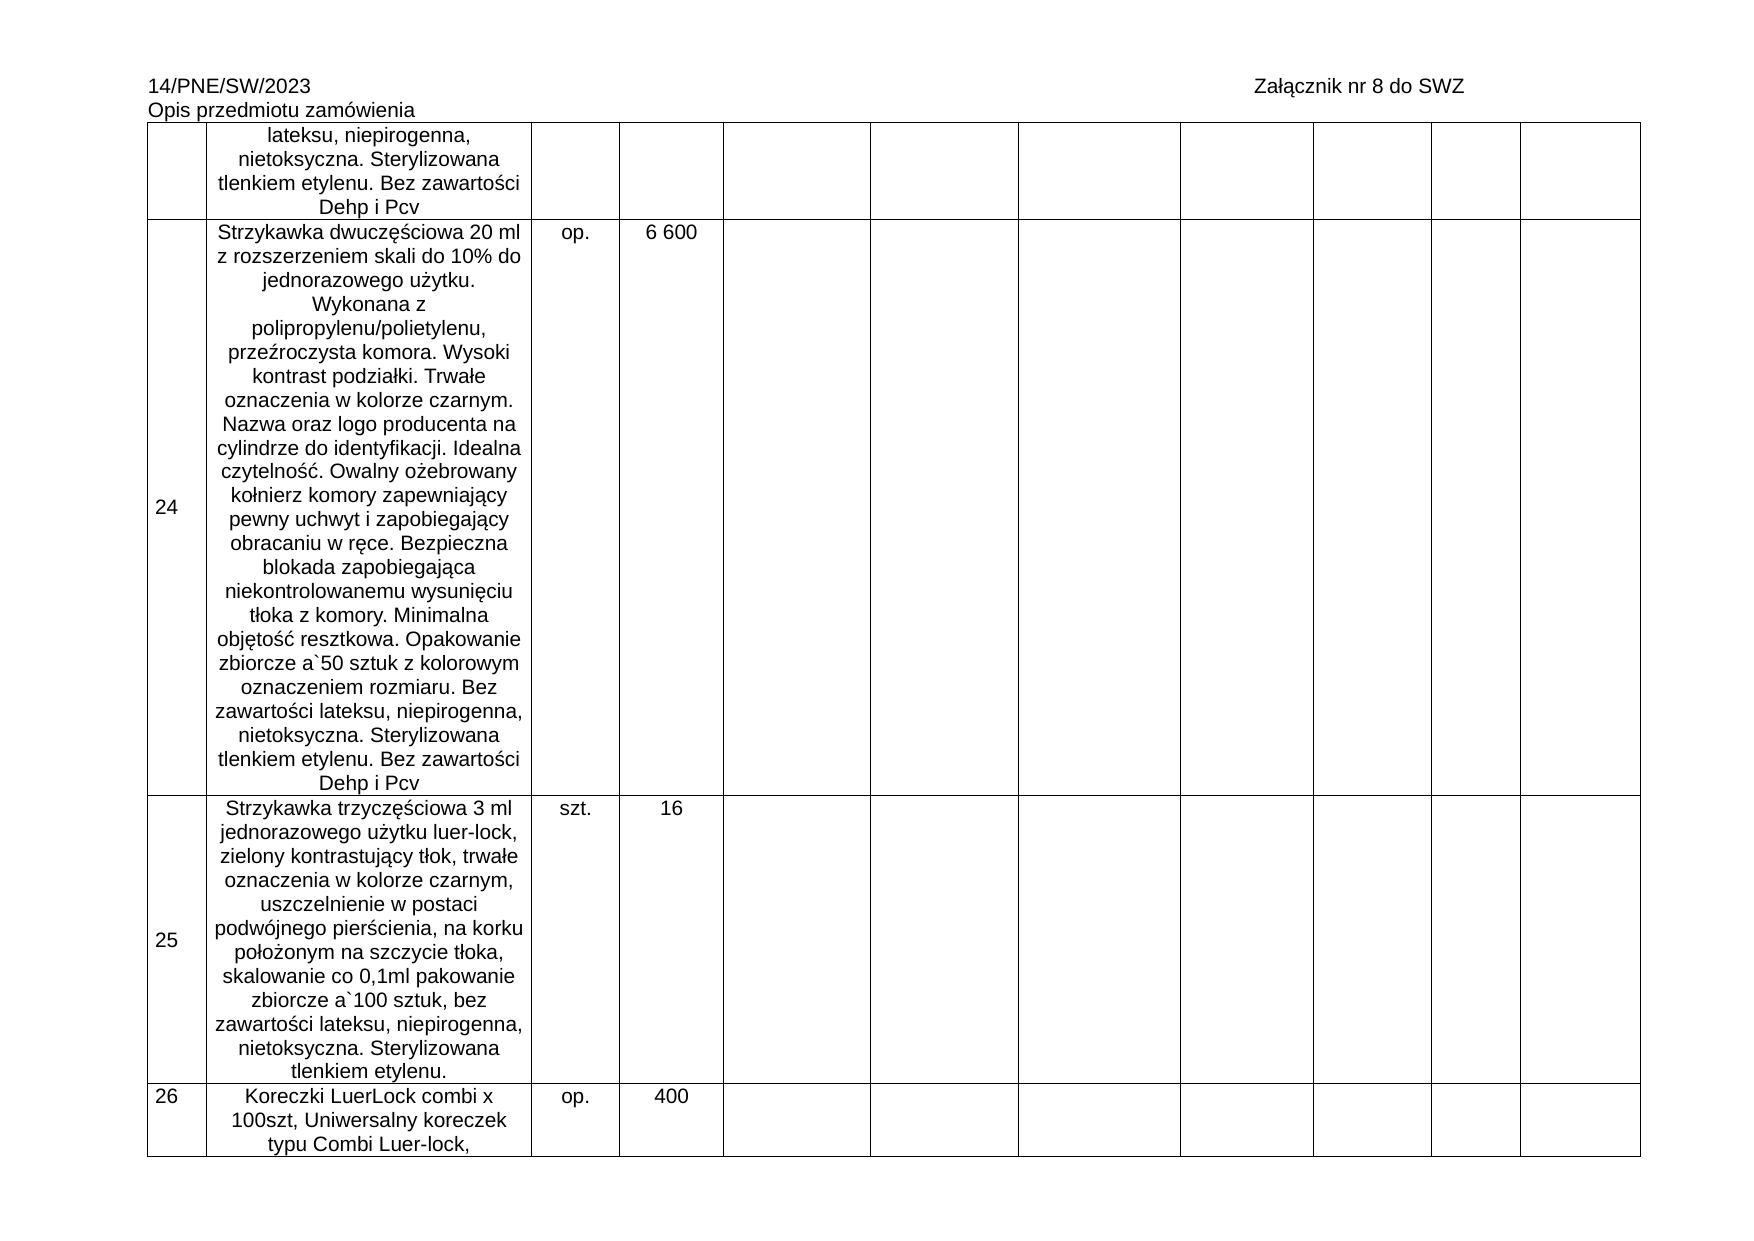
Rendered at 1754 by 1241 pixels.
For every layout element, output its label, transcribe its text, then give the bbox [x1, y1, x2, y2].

table_cell 16 [620, 796, 723, 1083]
table_cell [1181, 123, 1313, 219]
table_cell [1181, 1084, 1313, 1156]
table_cell op. [532, 220, 619, 795]
table_cell [1432, 1084, 1520, 1156]
table_cell [724, 123, 870, 219]
table_cell 24 [148, 220, 206, 795]
table_cell 25 [148, 796, 206, 1083]
table_cell [1432, 123, 1520, 219]
table_cell [1314, 796, 1431, 1083]
table_cell [1019, 123, 1180, 219]
table_cell [871, 220, 1018, 795]
table_cell [620, 123, 723, 219]
table_cell [1181, 796, 1313, 1083]
table_cell [1314, 220, 1431, 795]
table_cell szt. [532, 796, 619, 1083]
table_cell [1432, 796, 1520, 1083]
table_cell [1521, 1084, 1640, 1156]
table_cell op. [532, 1084, 619, 1156]
table_cell Strzykawka trzyczęściowa 3 ml jednorazowego użytku luer-lock, zielony kontrastujący tłok, trwałe oznaczenia w kolorze czarnym, uszczelnienie w postaci podwójnego pierścienia, na korku położonym na szczycie tłoka, skalowanie co 0,1ml pakowanie zbiorcze a`100 sztuk, bez zawartości lateksu, niepirogenna, nietoksyczna. Sterylizowana tlenkiem etylenu. [207, 796, 531, 1083]
table_cell [724, 796, 870, 1083]
table_cell [1521, 123, 1640, 219]
table_cell [1181, 220, 1313, 795]
table_cell [1314, 123, 1431, 219]
table_cell [1432, 220, 1520, 795]
table_cell [871, 123, 1018, 219]
table_cell Strzykawka dwuczęściowa 20 ml z rozszerzeniem skali do 10% do jednorazowego użytku. Wykonana z polipropylenu/polietylenu, przeźroczysta komora. Wysoki kontrast podziałki. Trwałe oznaczenia w kolorze czarnym. Nazwa oraz logo producenta na cylindrze do identyfikacji. Idealna czytelność. Owalny ożebrowany kołnierz komory zapewniający pewny uchwyt i zapobiegający obracaniu w ręce. Bezpieczna blokada zapobiegająca niekontrolowanemu wysunięciu tłoka z komory. Minimalna objętość resztkowa. Opakowanie zbiorcze a`50 sztuk z kolorowym oznaczeniem rozmiaru. Bez zawartości lateksu, niepirogenna, nietoksyczna. Sterylizowana tlenkiem etylenu. Bez zawartości Dehp i Pcv [207, 220, 531, 795]
table_cell 6 600 [620, 220, 723, 795]
table_cell [1019, 220, 1180, 795]
table_cell [148, 123, 206, 219]
table_cell [1019, 1084, 1180, 1156]
table_cell lateksu, niepirogenna, nietoksyczna. Sterylizowana tlenkiem etylenu. Bez zawartości Dehp i Pcv [207, 123, 531, 219]
table_cell 400 [620, 1084, 723, 1156]
table_cell [871, 1084, 1018, 1156]
table_cell [724, 220, 870, 795]
table_cell [871, 796, 1018, 1083]
table_cell [532, 123, 619, 219]
table_cell [1019, 796, 1180, 1083]
table_cell Koreczki LuerLock combi x 100szt, Uniwersalny koreczek typu Combi Luer-lock, [207, 1084, 531, 1156]
table_cell [1314, 1084, 1431, 1156]
table_cell [1521, 796, 1640, 1083]
table_cell 26 [148, 1084, 206, 1156]
table_cell [1521, 220, 1640, 795]
table_cell [724, 1084, 870, 1156]
